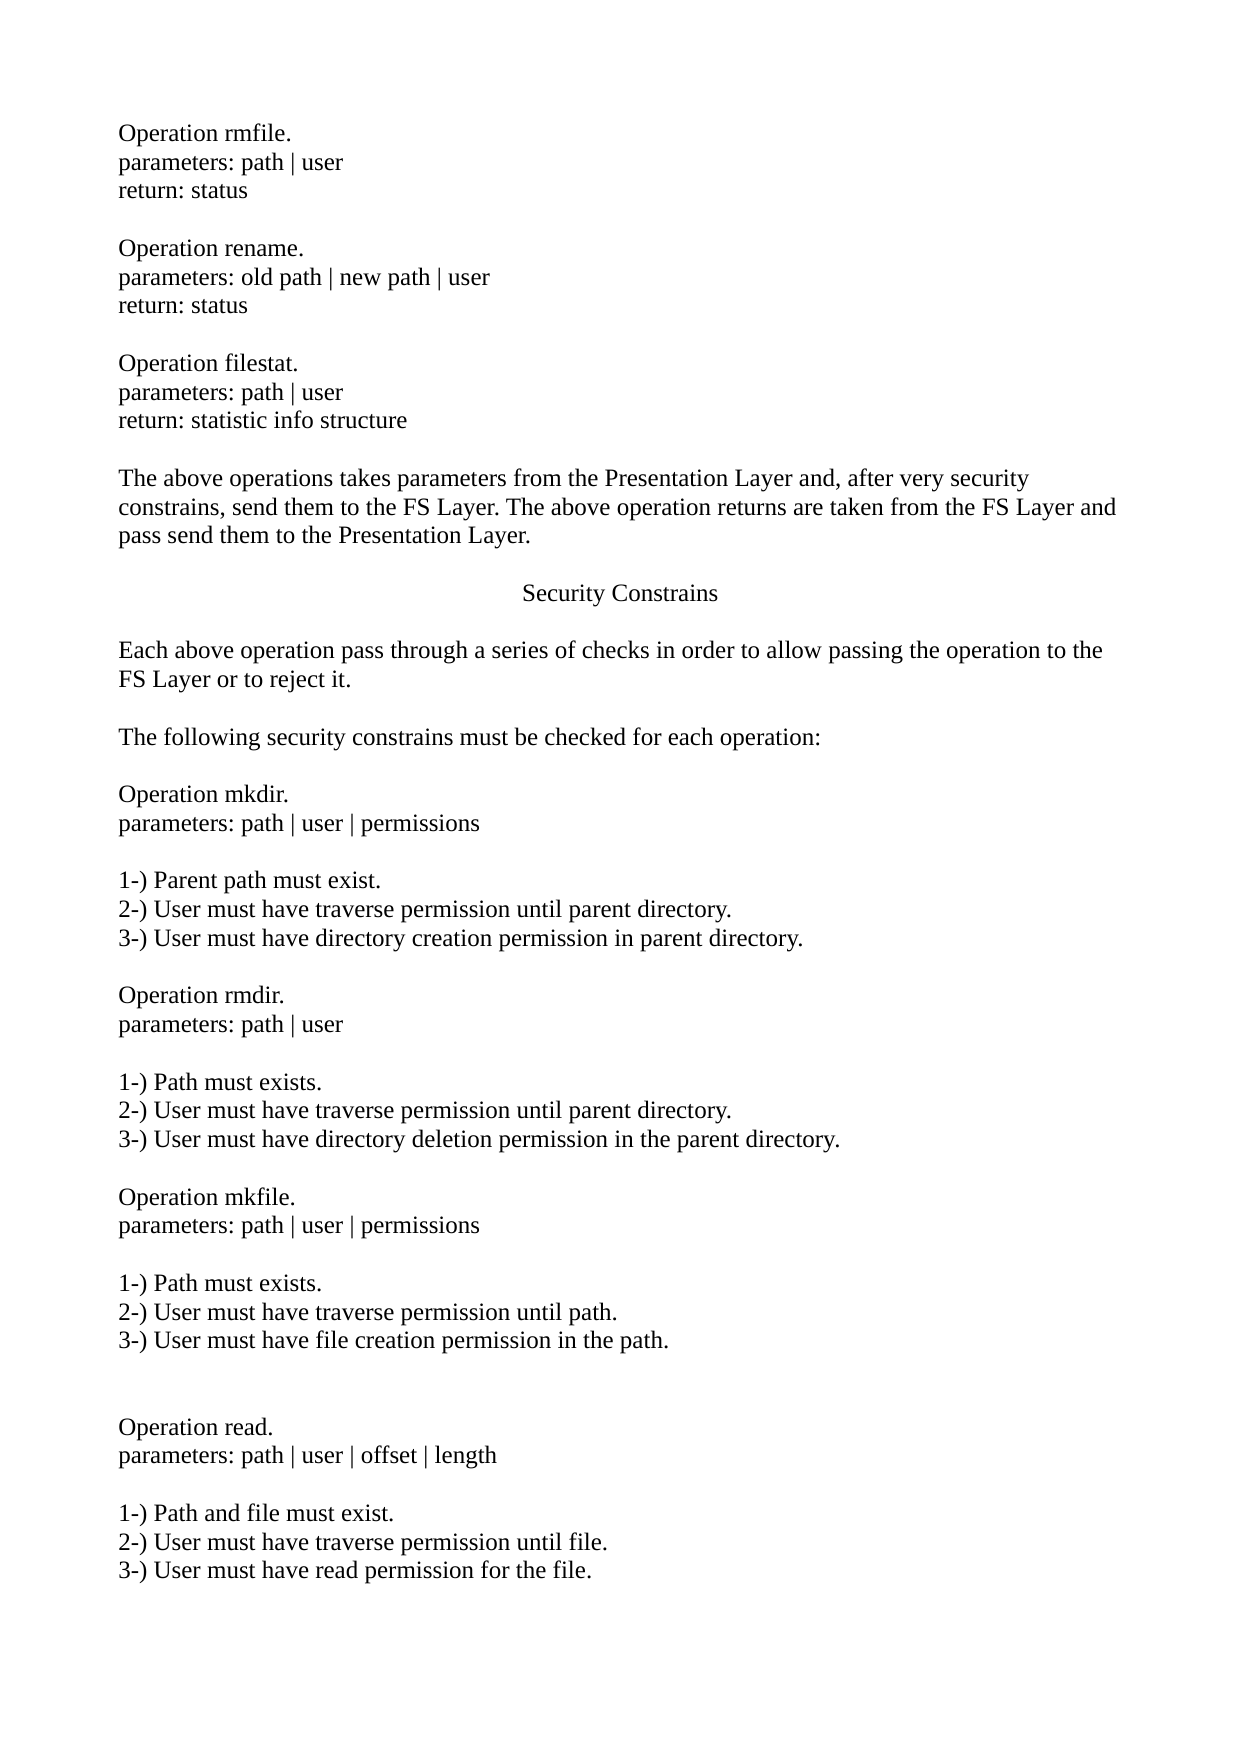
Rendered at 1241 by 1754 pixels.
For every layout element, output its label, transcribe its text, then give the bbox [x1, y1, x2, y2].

text Operation rmdir. [118, 981, 1122, 1009]
text return: status [118, 176, 1122, 204]
text 2-) User must have traverse permission until parent directory. [118, 1096, 1122, 1124]
text The following security constrains must be checked for each operation: [118, 722, 1122, 751]
text Security Constrains [118, 578, 1122, 607]
text parameters: path | user | permissions [118, 1211, 1122, 1239]
text Operation mkdir. [118, 779, 1122, 808]
text Operation mkfile. [118, 1182, 1122, 1211]
text 1-) Path must exists. [118, 1268, 1122, 1297]
text 2-) User must have traverse permission until file. [118, 1527, 1122, 1556]
text 1-) Path and file must exist. [118, 1498, 1122, 1527]
text return: status [118, 291, 1122, 319]
text return: statistic info structure [118, 406, 1122, 434]
text parameters: path | user [118, 377, 1122, 406]
text parameters: path | user | offset | length [118, 1441, 1122, 1469]
text 2-) User must have traverse permission until path. [118, 1297, 1122, 1326]
text parameters: path | user [118, 147, 1122, 176]
text Operation read. [118, 1412, 1122, 1441]
text parameters: path | user [118, 1009, 1122, 1038]
text 3-) User must have file creation permission in the path. [118, 1326, 1122, 1354]
text 3-) User must have directory deletion permission in the parent directory. [118, 1124, 1122, 1153]
text parameters: path | user | permissions [118, 808, 1122, 837]
text Operation rmfile. [118, 118, 1122, 147]
text 1-) Parent path must exist. [118, 866, 1122, 894]
text Each above operation pass through a series of checks in order to allow passing the operation to the FS Layer or to reject it. [118, 636, 1122, 693]
text Operation filestat. [118, 348, 1122, 377]
text 3-) User must have read permission for the file. [118, 1556, 1122, 1584]
text Operation rename. [118, 233, 1122, 262]
text The above operations takes parameters from the Presentation Layer and, after very security constrains, send them to the FS Layer. The above operation returns are taken from the FS Layer and pass send them to the Presentation Layer. [118, 463, 1122, 549]
text parameters: old path | new path | user [118, 262, 1122, 291]
text 3-) User must have directory creation permission in parent directory. [118, 923, 1122, 952]
text 1-) Path must exists. [118, 1067, 1122, 1096]
text 2-) User must have traverse permission until parent directory. [118, 894, 1122, 923]
